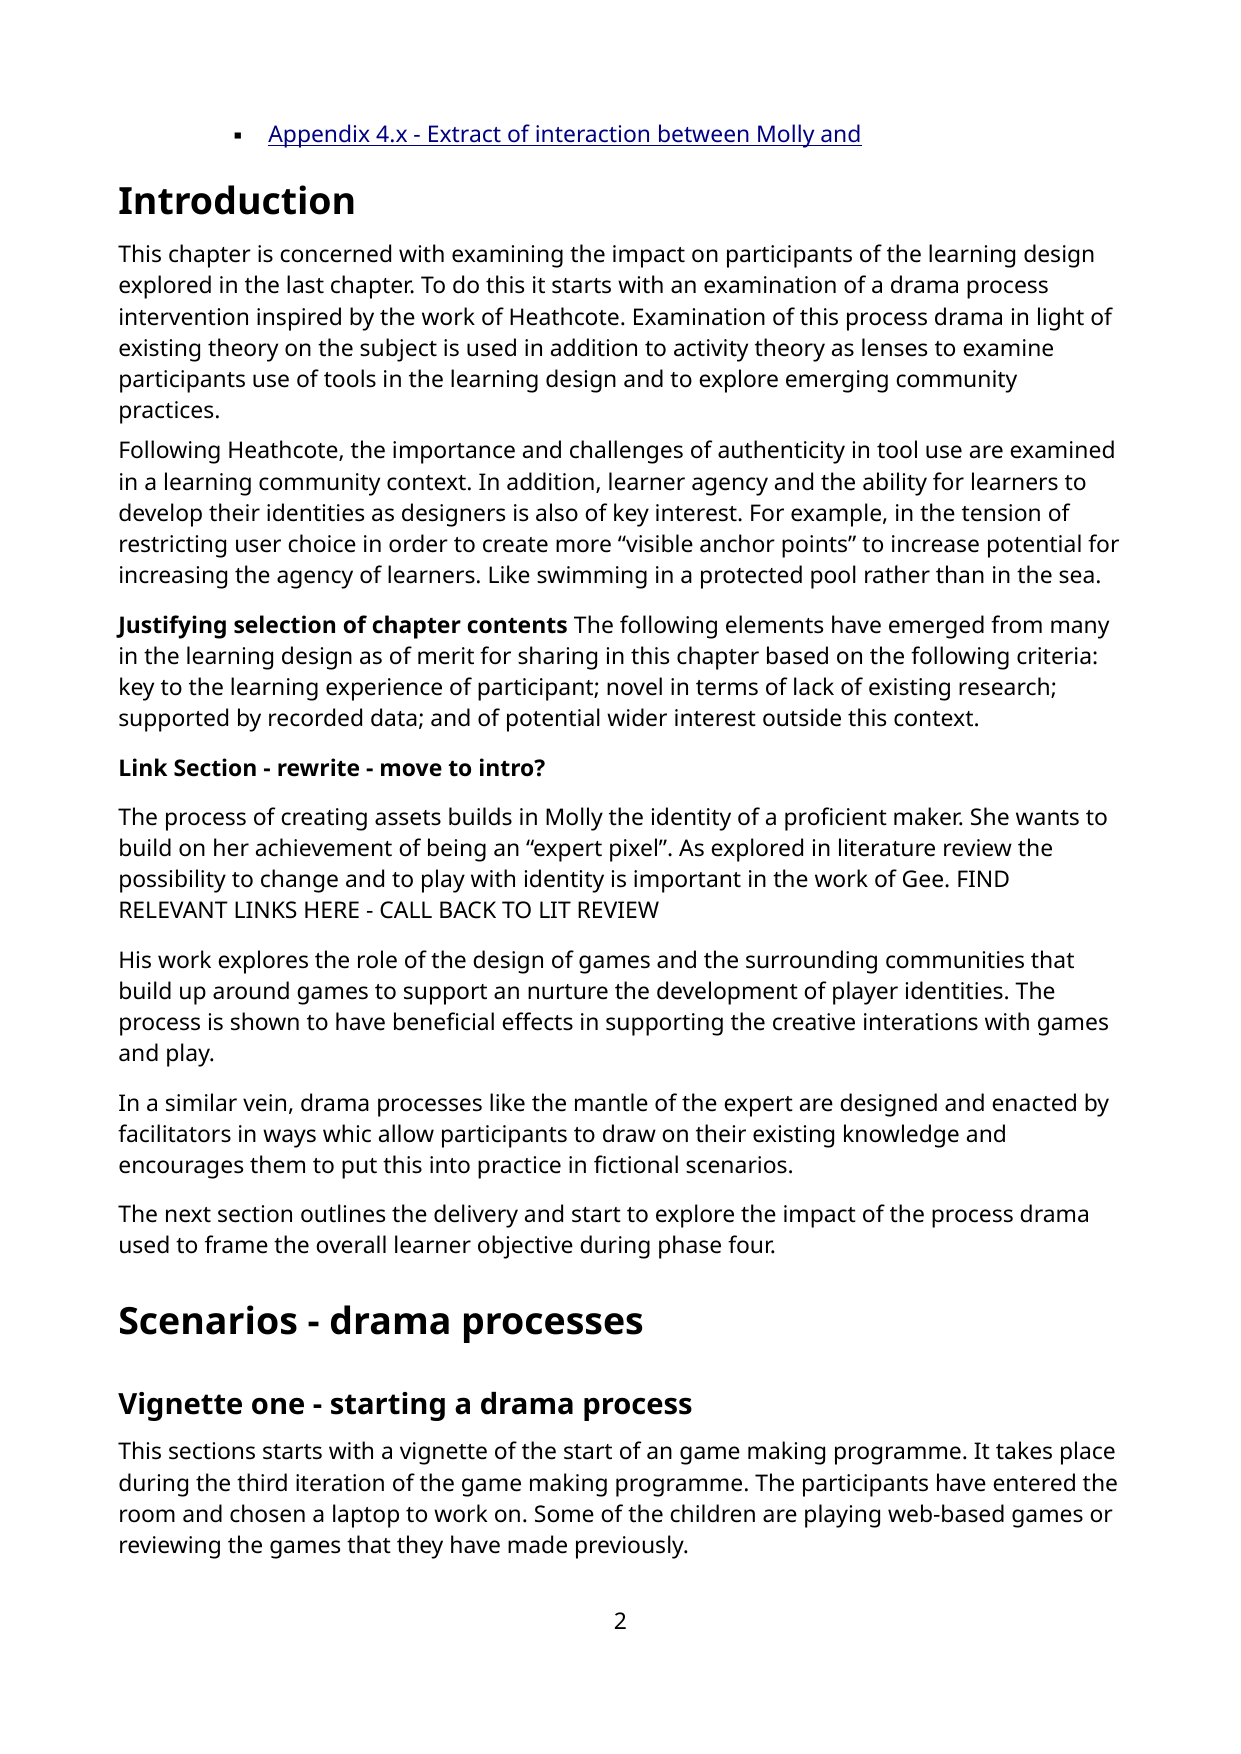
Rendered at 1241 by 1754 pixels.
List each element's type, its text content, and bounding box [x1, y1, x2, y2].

text His work explores the role of the design of games and the surrounding communities that build up around games to support an nurture the development of player identities. The process is shown to have beneficial effects in supporting the creative interations with games and play. [118, 943, 1122, 1068]
text In a similar vein, drama processes like the mantle of the expert are designed and enacted by facilitators in ways whic allow participants to draw on their existing knowledge and encourages them to put this into practice in fictional scenarios. [118, 1086, 1122, 1180]
text Link Section - rewrite - move to intro? [118, 751, 1122, 783]
subtitle Introduction [118, 174, 1122, 225]
list Appendix 4.x - Extract of interaction between Molly and [231, 118, 1122, 149]
text Following Heathcote, the importance and challenges of authenticity in tool use are examined in a learning community context. In addition, learner agency and the ability for learners to develop their identities as designers is also of key interest. For example, in the tension of restricting user choice in order to create more “visible anchor points” to increase potential for increasing the agency of learners. Like swimming in a protected pool rather than in the sea. [118, 434, 1122, 591]
text Justifying selection of chapter contents The following elements have emerged from many in the learning design as of merit for sharing in this chapter based on the following criteria: key to the learning experience of participant; novel in terms of lack of existing research; supported by recorded data; and of potential wider interest outside this context. [118, 608, 1122, 733]
subtitle Vignette one - starting a drama process [118, 1383, 1122, 1423]
text This chapter is concerned with examining the impact on participants of the learning design explored in the last chapter. To do this it starts with an examination of a drama process intervention inspired by the work of Heathcote. Examination of this process drama in light of existing theory on the subject is used in addition to activity theory as lenses to examine participants use of tools in the learning design and to explore emerging community practices. [118, 238, 1122, 425]
subtitle Scenarios - drama processes [118, 1294, 1122, 1346]
text This sections starts with a vignette of the start of an game making programme. It takes place during the third iteration of the game making programme. The participants have entered the room and chosen a laptop to work on. Some of the children are playing web-based games or reviewing the games that they have made previously. [118, 1435, 1122, 1560]
text The process of creating assets builds in Molly the identity of a proficient maker. She wants to build on her achievement of being an “expert pixel”. As explored in literature review the possibility to change and to play with identity is important in the work of Gee. FIND RELEVANT LINKS HERE - CALL BACK TO LIT REVIEW [118, 801, 1122, 926]
text The next section outlines the delivery and start to explore the impact of the process drama used to frame the overall learner objective during phase four. [118, 1198, 1122, 1261]
